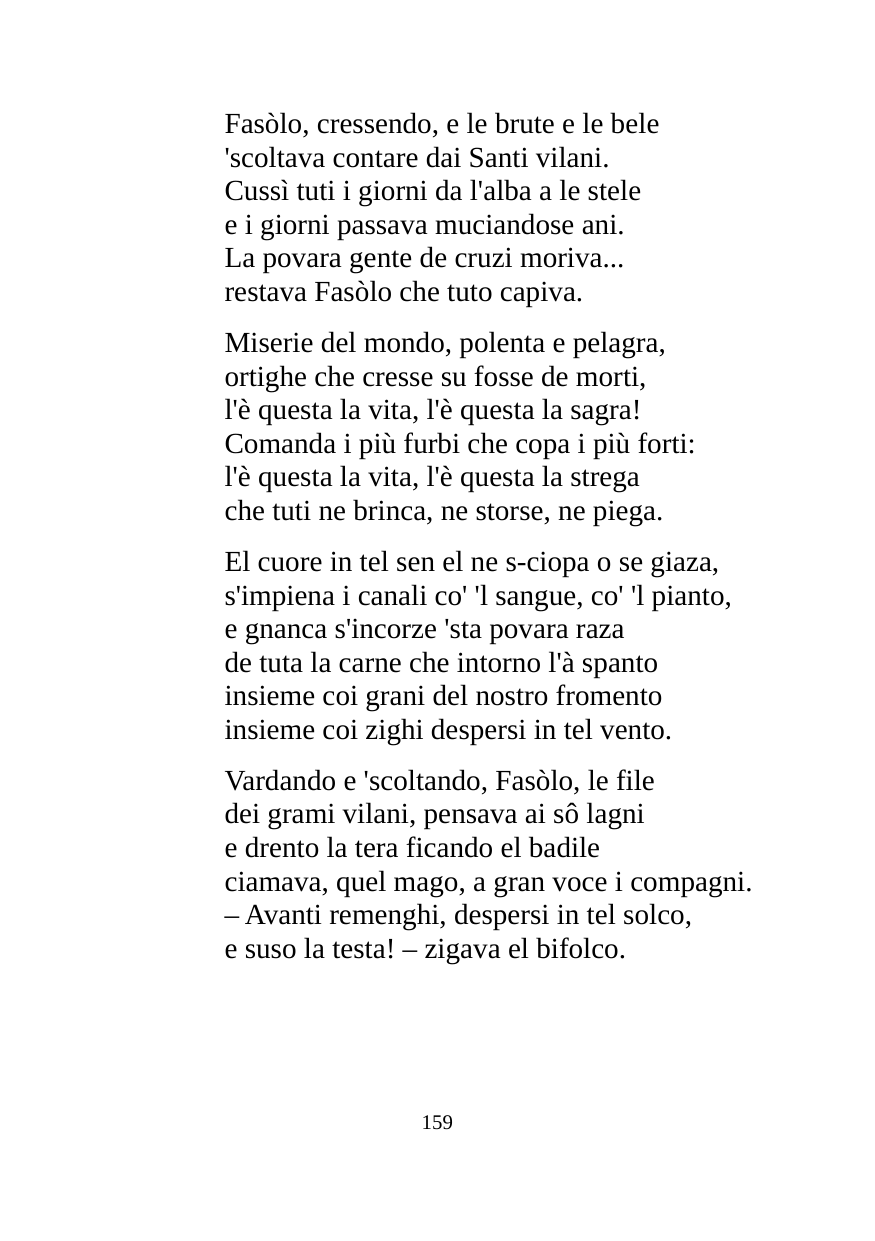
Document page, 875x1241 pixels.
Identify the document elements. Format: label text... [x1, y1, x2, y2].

text Vardando e 'scoltando, Fasòlo, le file dei grami vilani, pensava ai sô lagni e drento la tera ficando el badile ciamava, quel mago, a gran voce i compagni. – Avanti remenghi, despersi in tel solco, e suso la testa! – zigava el bifolco. [224, 763, 768, 964]
text Miserie del mondo, polenta e pelagra, ortighe che cresse su fosse de morti, l'è questa la vita, l'è questa la sagra! Comanda i più furbi che copa i più forti: l'è questa la vita, l'è questa la strega che tuti ne brinca, ne storse, ne piega. [224, 325, 768, 526]
text El cuore in tel sen el ne s-ciopa o se giaza, s'impiena i canali co' 'l sangue, co' 'l pianto, e gnanca s'incorze 'sta povara raza de tuta la carne che intorno l'à spanto insieme coi grani del nostro fromento insieme coi zighi despersi in tel vento. [224, 544, 768, 745]
text Fasòlo, cressendo, e le brute e le bele 'scoltava contare dai Santi vilani. Cussì tuti i giorni da l'alba a le stele e i giorni passava muciandose ani. La povara gente de cruzi moriva... restava Fasòlo che tuto capiva. [224, 106, 768, 307]
